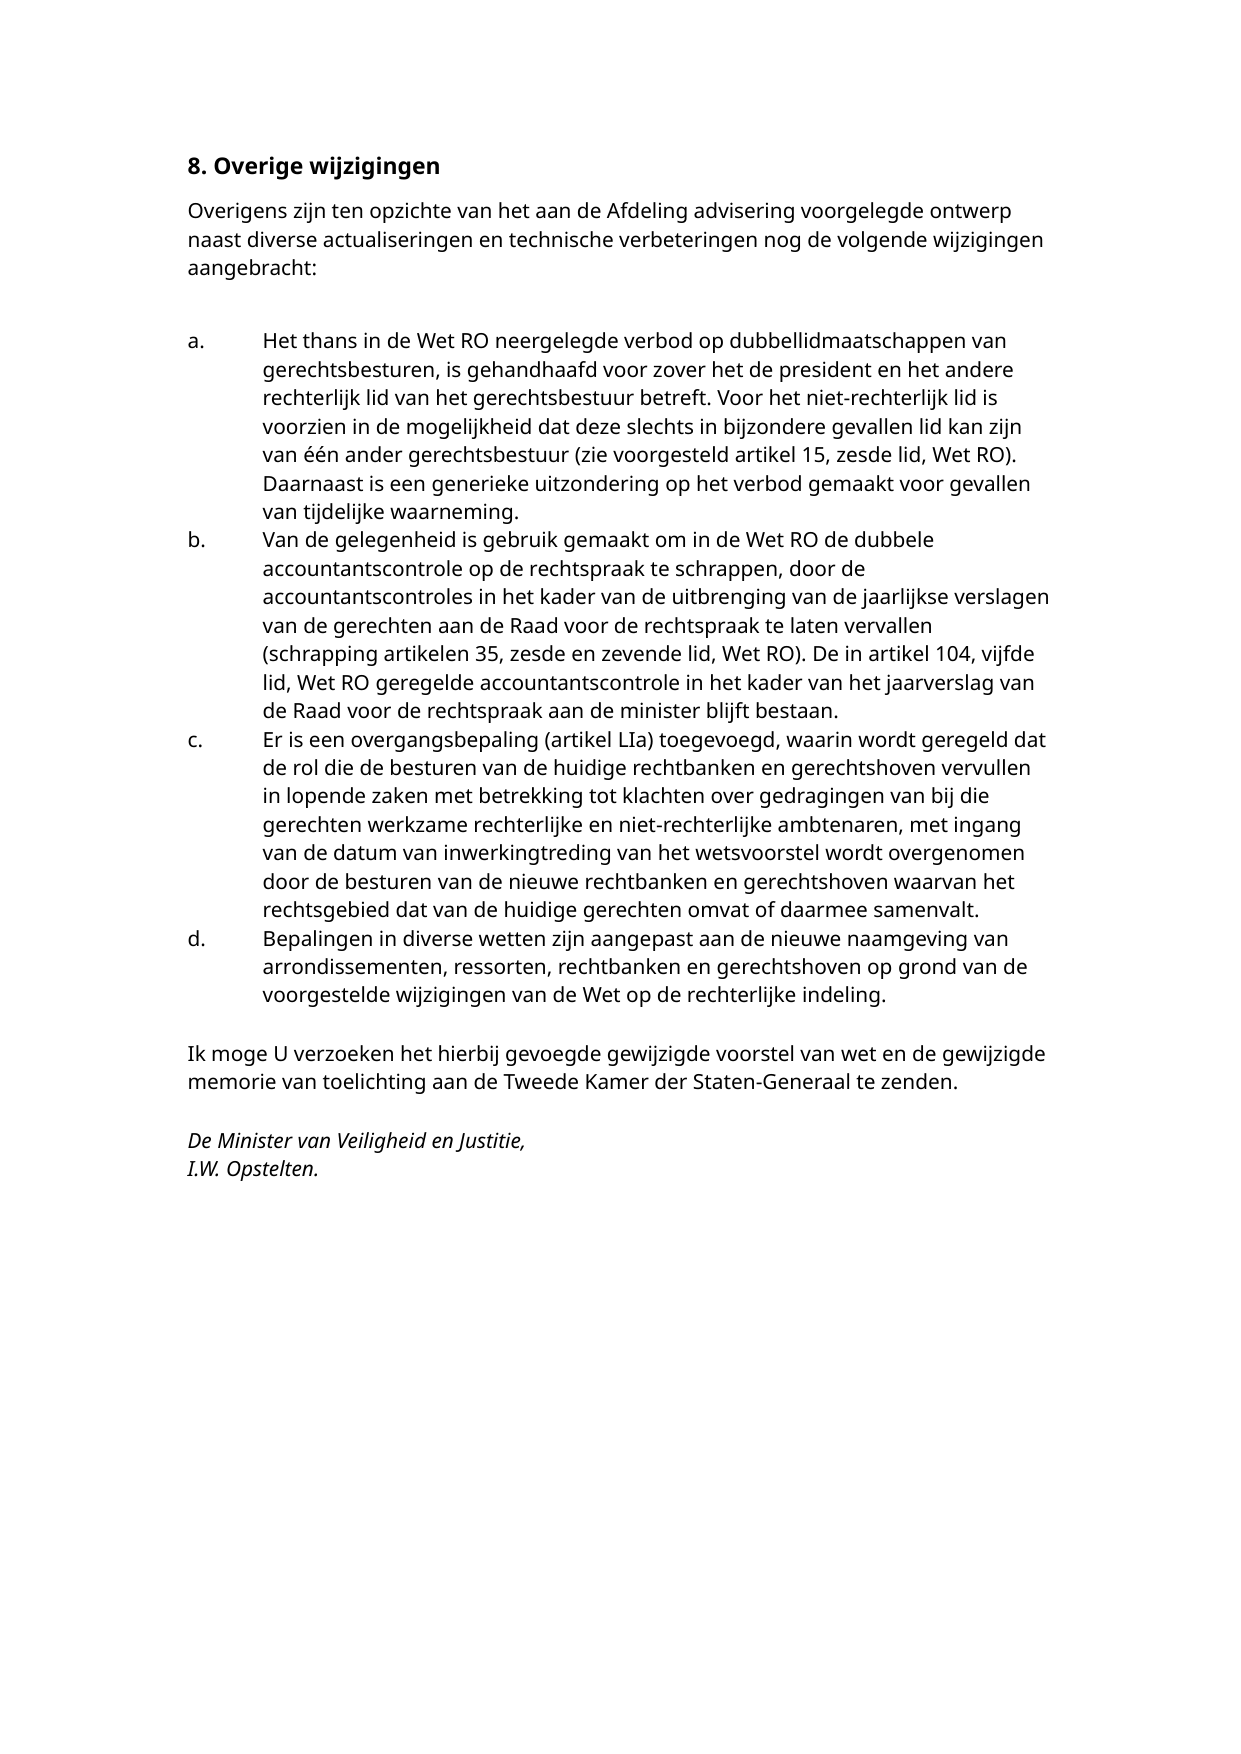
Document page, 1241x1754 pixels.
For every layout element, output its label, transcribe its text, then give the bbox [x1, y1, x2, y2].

list Bepalingen in diverse wetten zijn aangepast aan de nieuwe naamgeving van arrondissementen, ressorten, rechtbanken en gerechtshoven op grond van de voorgestelde wijzigingen van de Wet op de rechterlijke indeling. [187, 924, 1053, 1009]
list Van de gelegenheid is gebruik gemaakt om in de Wet RO de dubbele accountantscontrole op de rechtspraak te schrappen, door de accountantscontroles in het kader van de uitbrenging van de jaarlijkse verslagen van de gerechten aan de Raad voor de rechtspraak te laten vervallen (schrapping artikelen 35, zesde en zevende lid, Wet RO). De in artikel 104, vijfde lid, Wet RO geregelde accountantscontrole in het kader van het jaarverslag van de Raad voor de rechtspraak aan de minister blijft bestaan. [187, 526, 1053, 725]
list Het thans in de Wet RO neergelegde verbod op dubbellidmaatschappen van gerechtsbesturen, is gehandhaafd voor zover het de president en het andere rechterlijk lid van het gerechtsbestuur betreft. Voor het niet-rechterlijk lid is voorzien in de mogelijkheid dat deze slechts in bijzondere gevallen lid kan zijn van één ander gerechtsbestuur (zie voorgesteld artikel 15, zesde lid, Wet RO). Daarnaast is een generieke uitzondering op het verbod gemaakt voor gevallen van tijdelijke waarneming. [187, 327, 1053, 526]
list Er is een overgangsbepaling (artikel LIa) toegevoegd, waarin wordt geregeld dat de rol die de besturen van de huidige rechtbanken en gerechtshoven vervullen in lopende zaken met betrekking tot klachten over gedragingen van bij die gerechten werkzame rechterlijke en niet-rechterlijke ambtenaren, met ingang van de datum van inwerkingtreding van het wetsvoorstel wordt overgenomen door de besturen van de nieuwe rechtbanken en gerechtshoven waarvan het rechtsgebied dat van de huidige gerechten omvat of daarmee samenvalt. [187, 725, 1053, 924]
text Overigens zijn ten opzichte van het aan de Afdeling advisering voorgelegde ontwerp naast diverse actualiseringen en technische verbeteringen nog de volgende wijzigingen aangebracht: [187, 196, 1053, 282]
text I.W. Opstelten. [187, 1154, 1053, 1183]
text De Minister van Veiligheid en Justitie, [187, 1126, 1053, 1154]
text Ik moge U verzoeken het hierbij gevoegde gewijzigde voorstel van wet en de gewijzigde memorie van toelichting aan de Tweede Kamer der Staten-Generaal te zenden. [187, 1039, 1053, 1096]
subtitle 8. Overige wijzigingen [187, 150, 1053, 181]
